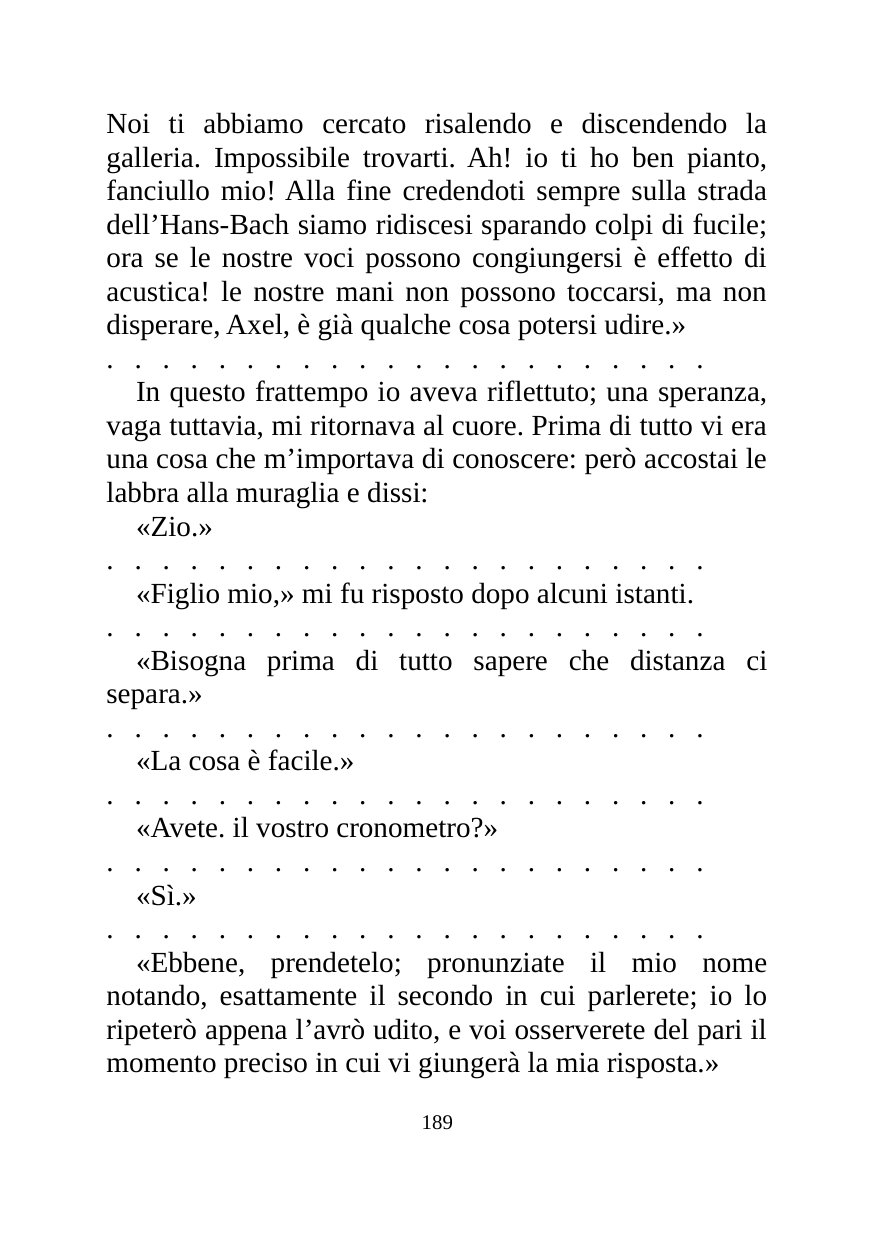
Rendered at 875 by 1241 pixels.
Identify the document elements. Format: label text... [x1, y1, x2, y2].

text «Zio.» [106, 509, 768, 542]
text ...................... [106, 777, 768, 811]
text ...................... [106, 710, 768, 743]
text «Ebbene, prendetelo; pronunziate il mio nome notando, esattamente il secondo in cui parlerete; io lo ripeterò appena l’avrò udito, e voi osserverete del pari il momento preciso in cui vi giungerà la mia risposta.» [106, 945, 768, 1079]
text ...................... [106, 609, 768, 643]
text «Figlio mio,» mi fu risposto dopo alcuni istanti. [106, 576, 768, 609]
text «Bisogna prima di tutto sapere che distanza ci separa.» [106, 643, 768, 710]
text ...................... [106, 844, 768, 878]
text «Avete. il vostro cronometro?» [106, 811, 768, 844]
text Noi ti abbiamo cercato risalendo e discendendo la galleria. Impossibile trovarti. Ah! io ti ho ben pianto, fanciullo mio! Alla fine credendoti sempre sulla strada dell’Hans-Bach siamo ridiscesi sparando colpi di fucile; ora se le nostre voci possono congiungersi è effetto di acustica! le nostre mani non possono toccarsi, ma non disperare, Axel, è già qualche cosa potersi udire.» [106, 106, 768, 341]
text ...................... [106, 341, 768, 374]
text «Sì.» [106, 878, 768, 911]
text ...................... [106, 542, 768, 576]
text «La cosa è facile.» [106, 743, 768, 777]
text In questo frattempo io aveva riflettuto; una speranza, vaga tuttavia, mi ritornava al cuore. Prima di tutto vi era una cosa che m’importava di conoscere: però accostai le labbra alla muraglia e dissi: [106, 374, 768, 509]
text ...................... [106, 911, 768, 945]
